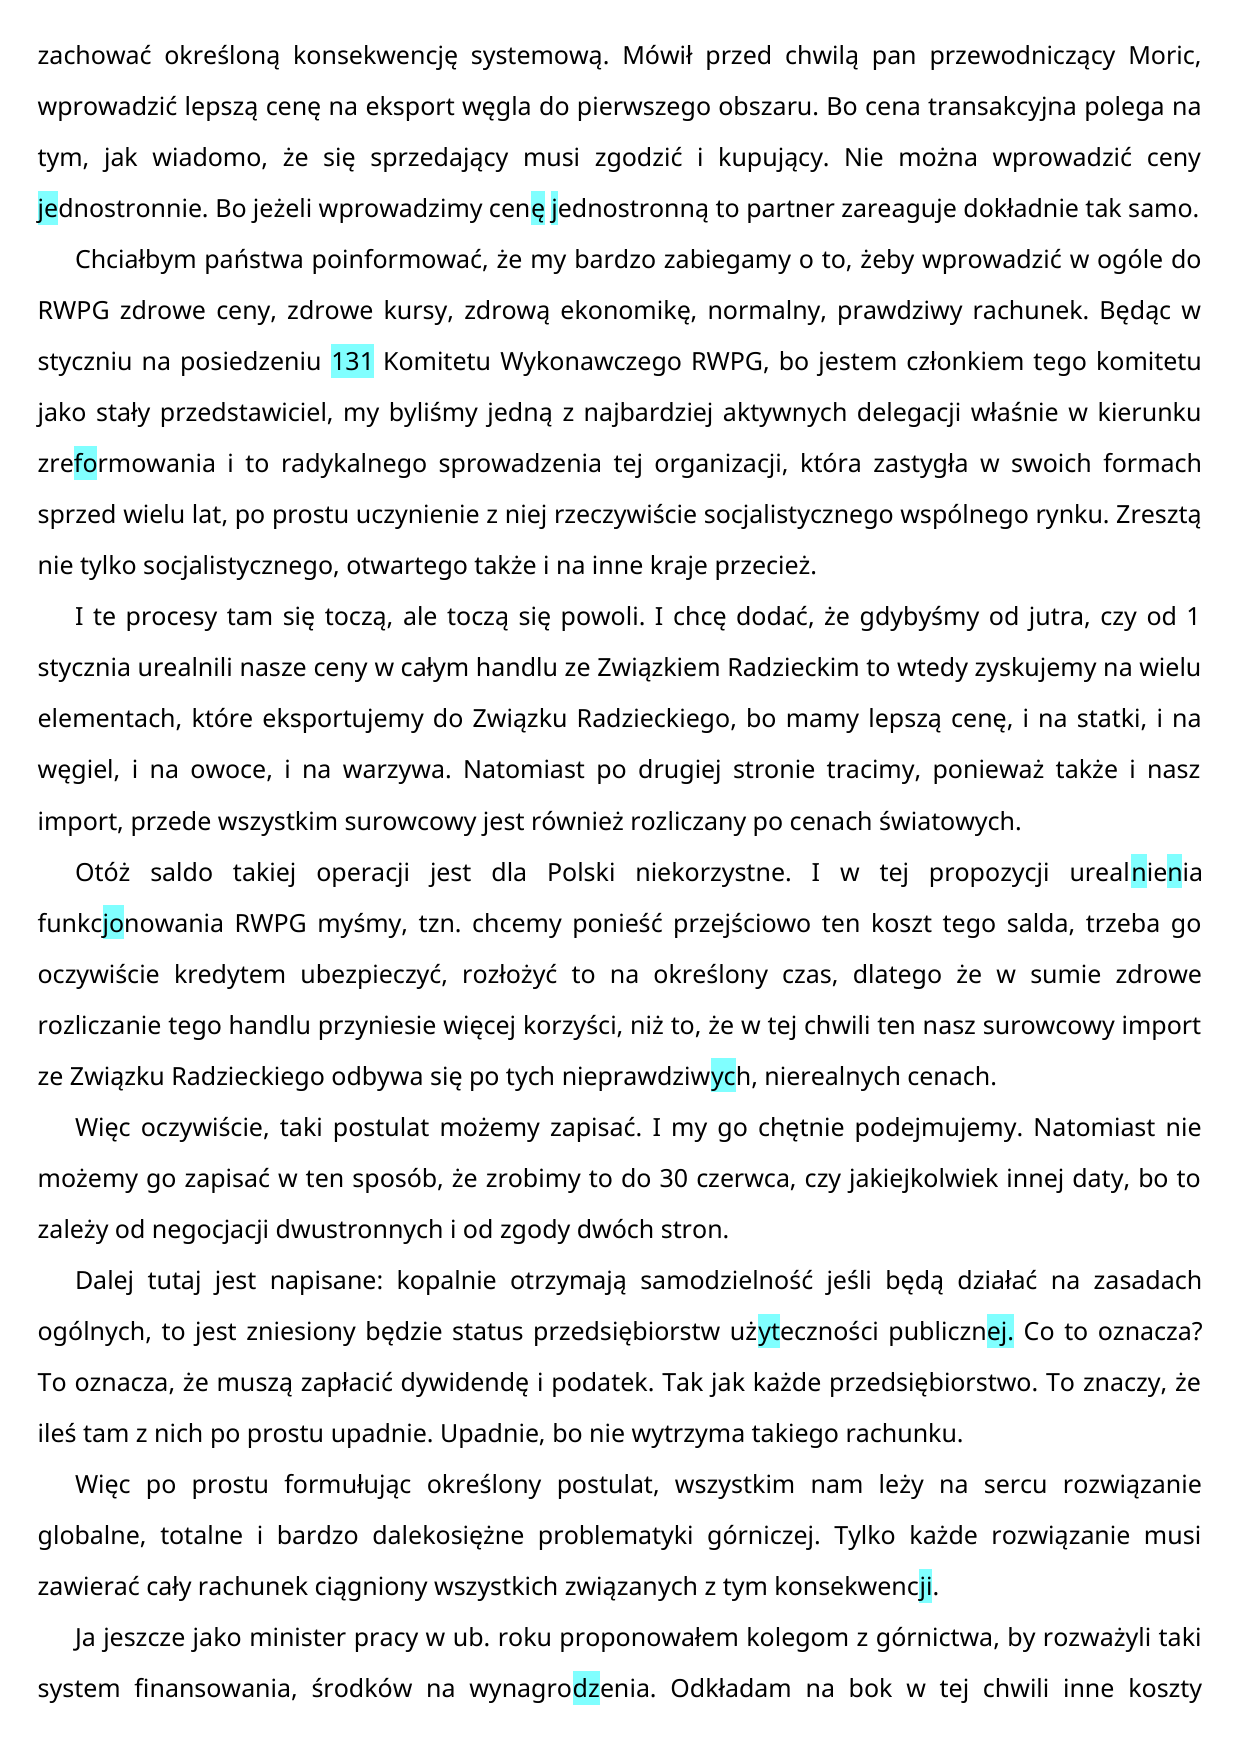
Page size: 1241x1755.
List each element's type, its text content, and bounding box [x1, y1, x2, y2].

text Dalej tutaj jest napisane: kopalnie otrzymają samodzielność jeśli będą działać na zasadach ogólnych, to jest zniesiony będzie status przedsiębiorstw użyteczności publicznej. Co to oznacza? To oznacza, że muszą zapłacić dywidendę i podatek. Tak jak każde przedsiębiorstwo. To znaczy, że ileś tam z nich po prostu upadnie. Upadnie, bo nie wytrzyma takiego rachunku. [37, 1262, 1203, 1450]
text Więc po prostu formułując określony postulat, wszystkim nam leży na sercu rozwiązanie globalne, totalne i bardzo dalekosiężne problematyki górniczej. Tylko każde rozwiązanie musi zawierać cały rachunek ciągniony wszystkich związanych z tym konsekwencji. [37, 1467, 1203, 1603]
text zachować określoną konsekwencję systemową. Mówił przed chwilą pan przewodniczący Moric, wprowadzić lepszą cenę na eksport węgla do pierwszego obszaru. Bo cena transakcyjna polega na tym, jak wiadomo, że się sprzedający musi zgodzić i kupujący. Nie można wprowadzić ceny jednostronnie. Bo jeżeli wprowadzimy cenę jednostronną to partner zareaguje dokładnie tak samo. [37, 37, 1203, 225]
text Więc oczywiście, taki postulat możemy zapisać. I my go chętnie podejmujemy. Natomiast nie możemy go zapisać w ten sposób, że zrobimy to do 30 czerwca, czy jakiejkolwiek innej daty, bo to zależy od negocjacji dwustronnych i od zgody dwóch stron. [37, 1109, 1203, 1246]
text I te procesy tam się toczą, ale toczą się powoli. I chcę dodać, że gdybyśmy od jutra, czy od 1 stycznia urealnili nasze ceny w całym handlu ze Związkiem Radzieckim to wtedy zyskujemy na wielu elementach, które eksportujemy do Związku Radzieckiego, bo mamy lepszą cenę, i na statki, i na węgiel, i na owoce, i na warzywa. Natomiast po drugiej stronie tracimy, ponieważ także i nasz import, przede wszystkim surowcowy jest również rozliczany po cenach światowych. [37, 599, 1203, 837]
text Ja jeszcze jako minister pracy w ub. roku proponowałem kolegom z górnictwa, by rozważyli taki system finansowania, środków na wynagrodzenia. Odkładam na bok w tej chwili inne koszty [37, 1620, 1203, 1705]
text Otóż saldo takiej operacji jest dla Polski niekorzystne. I w tej propozycji urealnienia funkcjonowania RWPG myśmy, tzn. chcemy ponieść przejściowo ten koszt tego salda, trzeba go oczywiście kredytem ubezpieczyć, rozłożyć to na określony czas, dlatego że w sumie zdrowe rozliczanie tego handlu przyniesie więcej korzyści, niż to, że w tej chwili ten nasz surowcowy import ze Związku Radzieckiego odbywa się po tych nieprawdziwych, nierealnych cenach. [37, 854, 1203, 1092]
text Chciałbym państwa poinformować, że my bardzo zabiegamy o to, żeby wprowadzić w ogóle do RWPG zdrowe ceny, zdrowe kursy, zdrową ekonomikę, normalny, prawdziwy rachunek. Będąc w styczniu na posiedzeniu 131 Komitetu Wykonawczego RWPG, bo jestem członkiem tego komitetu jako stały przedstawiciel, my byliśmy jedną z najbardziej aktywnych delegacji właśnie w kierunku zreformowania i to radykalnego sprowadzenia tej organizacji, która zastygła w swoich formach sprzed wielu lat, po prostu uczynienie z niej rzeczywiście socjalistycznego wspólnego rynku. Zresztą nie tylko socjalistycznego, otwartego także i na inne kraje przecież. [37, 242, 1203, 582]
